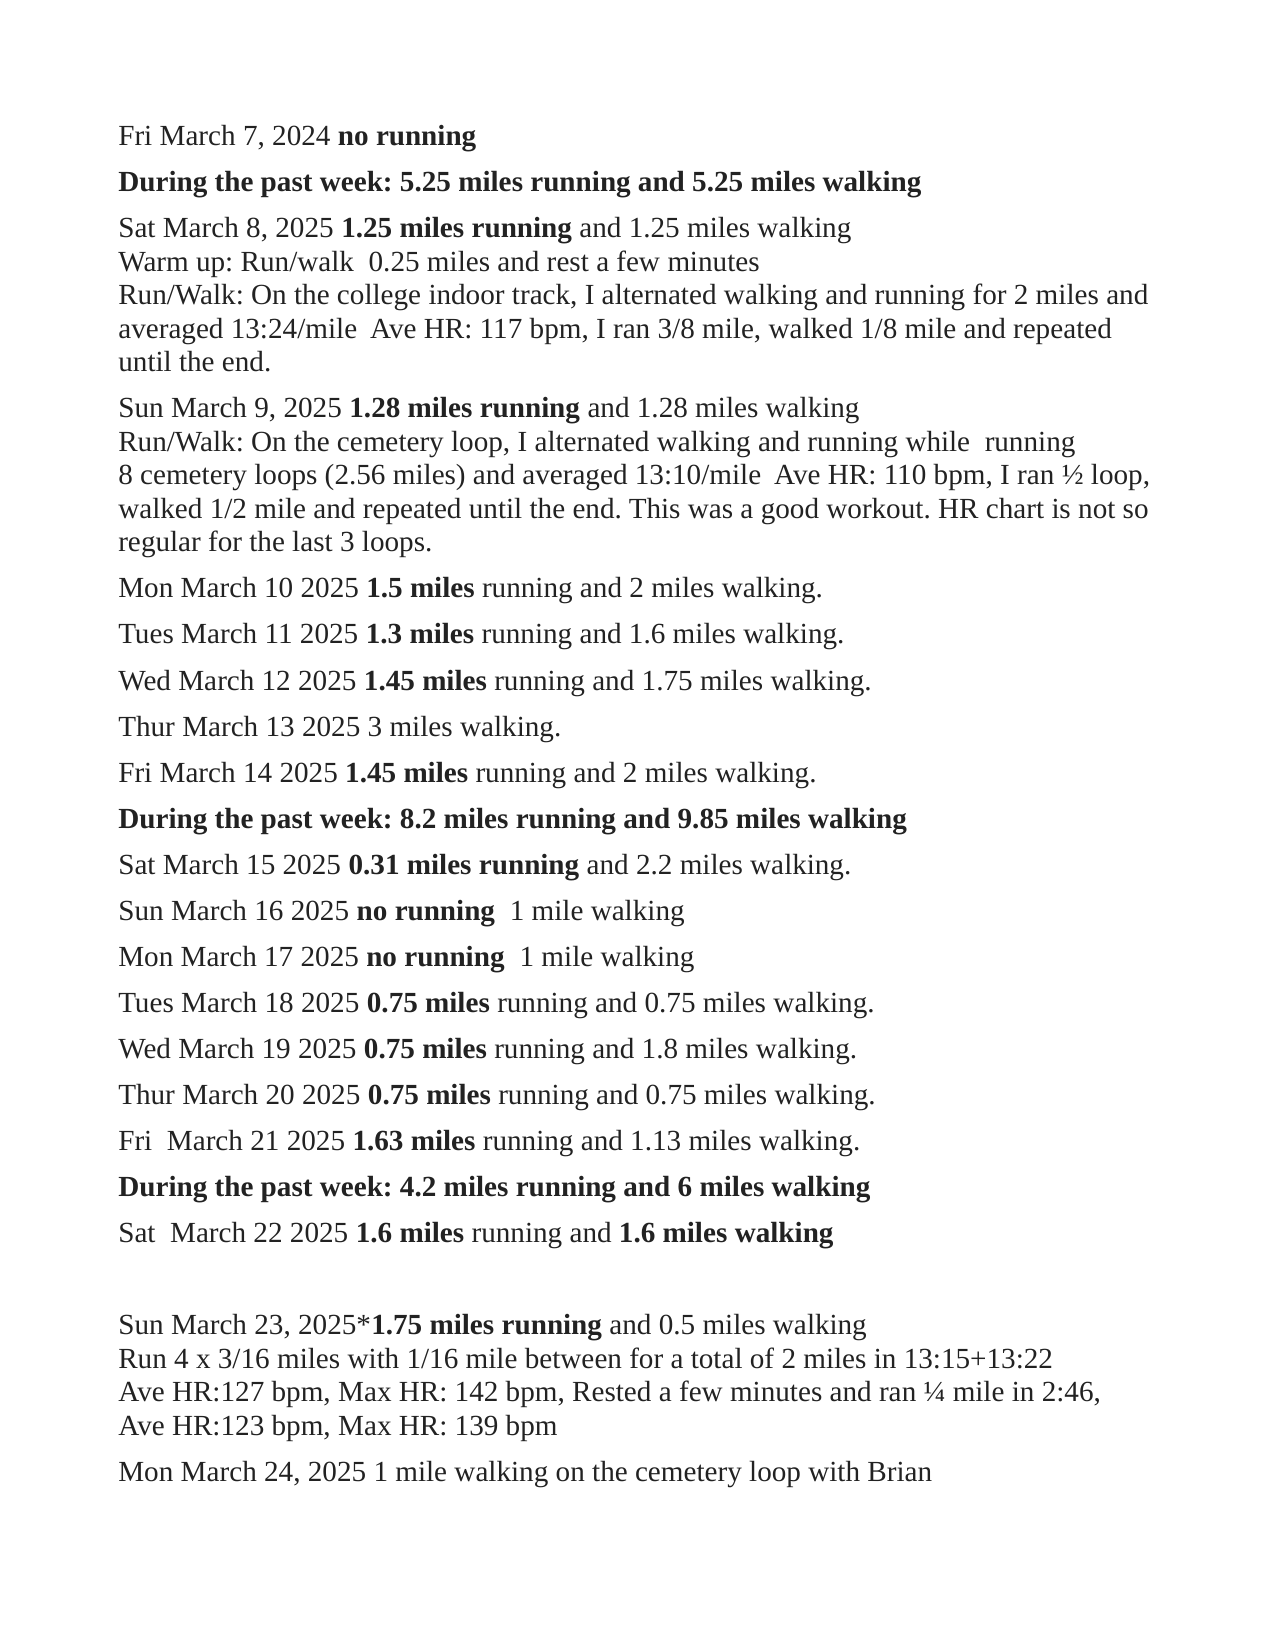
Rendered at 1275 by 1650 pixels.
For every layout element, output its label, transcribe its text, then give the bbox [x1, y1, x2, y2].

text Mon March 17 2025 no running 1 mile walking [118, 939, 1157, 972]
text Fri March 7, 2024 no running [118, 118, 1157, 152]
text Sat March 22 2025 1.6 miles running and 1.6 miles walking [118, 1215, 1157, 1249]
text Sun March 23, 2025*1.75 miles running and 0.5 miles walking Run 4 x 3/16 miles with 1/16 mile between for a total of 2 miles in 13:15+13:22 Ave HR:127 bpm, Max HR: 142 bpm, Rested a few minutes and ran ¼ mile in 2:46, Ave HR:123 bpm, Max HR: 139 bpm [118, 1307, 1157, 1441]
text Wed March 19 2025 0.75 miles running and 1.8 miles walking. [118, 1031, 1157, 1064]
text Wed March 12 2025 1.45 miles running and 1.75 miles walking. [118, 663, 1157, 696]
text Thur March 20 2025 0.75 miles running and 0.75 miles walking. [118, 1077, 1157, 1111]
text Sun March 9, 2025 1.28 miles running and 1.28 miles walking Run/Walk: On the cemetery loop, I alternated walking and running while running 8 cemetery loops (2.56 miles) and averaged 13:10/mile Ave HR: 110 bpm, I ran ½ loop, walked 1/2 mile and repeated until the end. This was a good workout. HR chart is not so regular for the last 3 loops. [118, 390, 1157, 558]
text Sat March 15 2025 0.31 miles running and 2.2 miles walking. [118, 847, 1157, 880]
text During the past week: 5.25 miles running and 5.25 miles walking [118, 164, 1157, 198]
text During the past week: 8.2 miles running and 9.85 miles walking [118, 801, 1157, 834]
text Sun March 16 2025 no running 1 mile walking [118, 893, 1157, 926]
text Tues March 18 2025 0.75 miles running and 0.75 miles walking. [118, 985, 1157, 1018]
text Mon March 24, 2025 1 mile walking on the cemetery loop with Brian [118, 1454, 1157, 1487]
text Fri March 21 2025 1.63 miles running and 1.13 miles walking. [118, 1123, 1157, 1157]
text Fri March 14 2025 1.45 miles running and 2 miles walking. [118, 755, 1157, 788]
text Sat March 8, 2025 1.25 miles running and 1.25 miles walking Warm up: Run/walk 0.25 miles and rest a few minutes Run/Walk: On the college indoor track, I alternated walking and running for 2 miles and averaged 13:24/mile Ave HR: 117 bpm, I ran 3/8 mile, walked 1/8 mile and repeated until the end. [118, 210, 1157, 378]
text Mon March 10 2025 1.5 miles running and 2 miles walking. [118, 571, 1157, 604]
text During the past week: 4.2 miles running and 6 miles walking [118, 1169, 1157, 1203]
text Tues March 11 2025 1.3 miles running and 1.6 miles walking. [118, 617, 1157, 650]
text Thur March 13 2025 3 miles walking. [118, 709, 1157, 742]
